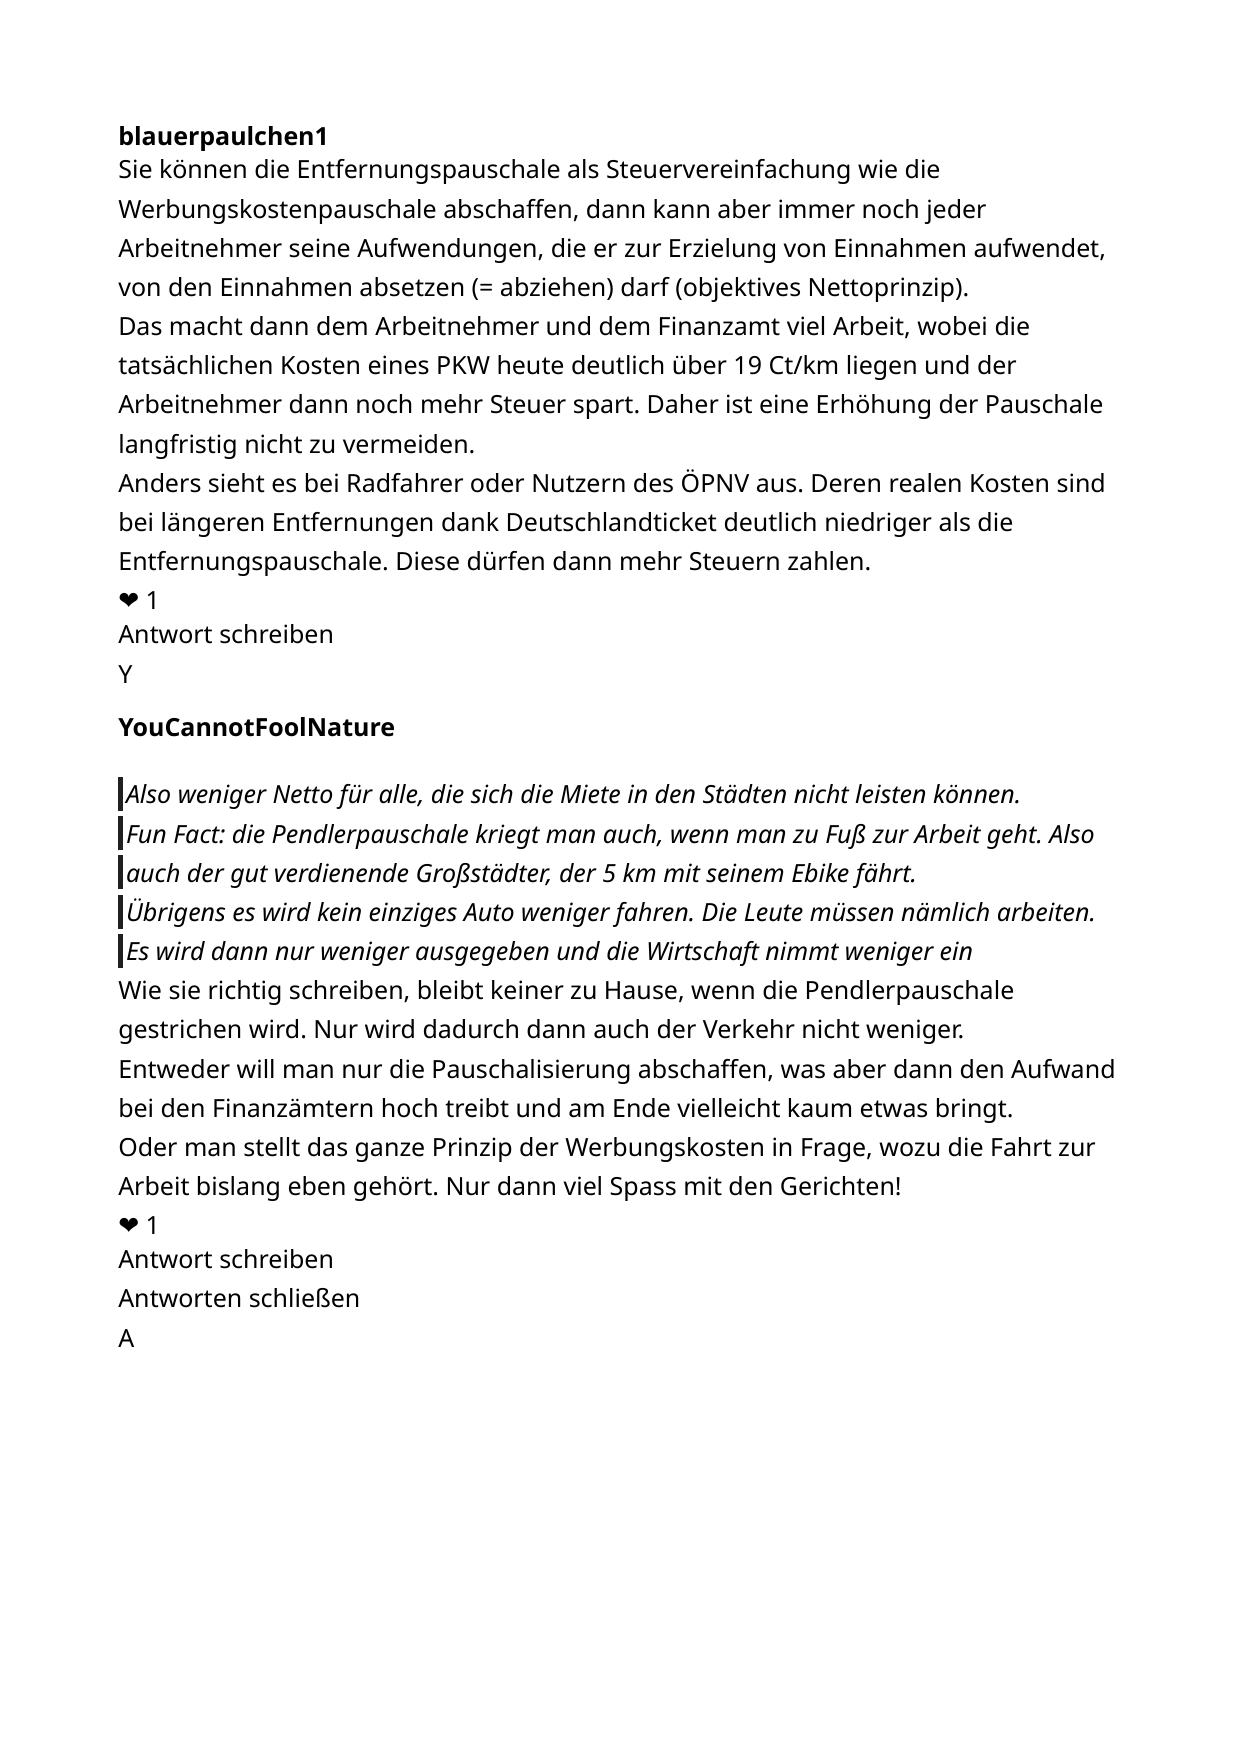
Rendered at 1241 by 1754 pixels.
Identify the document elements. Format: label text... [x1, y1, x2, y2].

text Fun Fact: die Pendlerpauschale kriegt man auch, wenn man zu Fuß zur Arbeit geht. Also auch der gut verdienende Großstädter, der 5 km mit seinem Ebike fährt. [118, 816, 1122, 889]
text Anders sieht es bei Radfahrer oder Nutzern des ÖPNV aus. Deren realen Kosten sind bei längeren Entfernungen dank Deutschlandticket deutlich niedriger als die Entfernungspauschale. Diese dürfen dann mehr Steuern zahlen. [118, 466, 1122, 578]
subtitle YouCannotFoolNature [118, 710, 1122, 744]
text Antwort schreiben [118, 1242, 1122, 1276]
subtitle blauerpaulchen1 [118, 118, 1122, 152]
text Antwort schreiben [118, 617, 1122, 651]
text Y [118, 656, 1122, 690]
text A [118, 1320, 1122, 1354]
text Entweder will man nur die Pauschalisierung abschaffen, was aber dann den Aufwand bei den Finanzämtern hoch treibt und am Ende vielleicht kaum etwas bringt. [118, 1051, 1122, 1124]
text Antworten schließen [118, 1281, 1122, 1315]
text Sie können die Entfernungspauschale als Steuervereinfachung wie die Werbungskostenpauschale abschaffen, dann kann aber immer noch jeder Arbeitnehmer seine Aufwendungen, die er zur Erzielung von Einnahmen aufwendet, von den Einnahmen absetzen (= abziehen) darf (objektives Nettoprinzip). Das macht dann dem Arbeitnehmer und dem Finanzamt viel Arbeit, wobei die tatsächlichen Kosten eines PKW heute deutlich über 19 Ct/km liegen und der Arbeitnehmer dann noch mehr Steuer spart. Daher ist eine Erhöhung der Pauschale langfristig nicht zu vermeiden. [118, 152, 1122, 460]
text Oder man stellt das ganze Prinzip der Werbungskosten in Frage, wozu die Fahrt zur Arbeit bislang eben gehört. Nur dann viel Spass mit den Gerichten! [118, 1129, 1122, 1203]
text Also weniger Netto für alle, die sich die Miete in den Städten nicht leisten können. [123, 777, 1122, 811]
text ❤️ 1 [118, 583, 1122, 617]
text ❤️ 1 [118, 1208, 1122, 1242]
text Wie sie richtig schreiben, bleibt keiner zu Hause, wenn die Pendlerpauschale gestrichen wird. Nur wird dadurch dann auch der Verkehr nicht weniger. [118, 973, 1122, 1046]
text Übrigens es wird kein einziges Auto weniger fahren. Die Leute müssen nämlich arbeiten. Es wird dann nur weniger ausgegeben und die Wirtschaft nimmt weniger ein [118, 894, 1122, 968]
